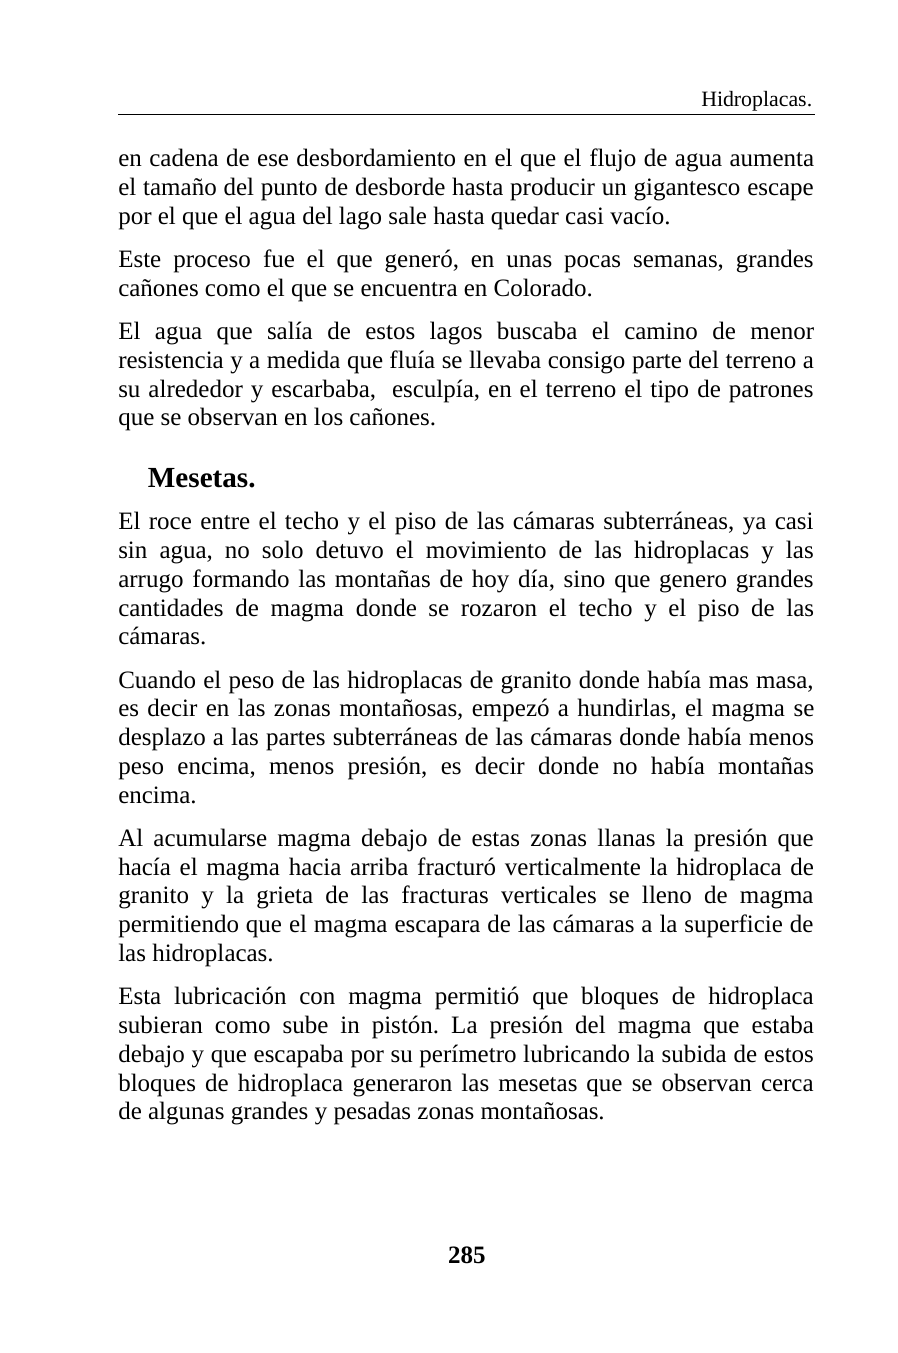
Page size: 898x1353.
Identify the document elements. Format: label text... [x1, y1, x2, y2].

text El roce entre el techo y el piso de las cámaras subterráneas, ya casi sin agua, no solo detuvo el movimiento de las hidroplacas y las arrugo formando las montañas de hoy día, sino que genero grandes cantidades de magma donde se rozaron el techo y el piso de las cámaras. [118, 506, 815, 650]
text en cadena de ese desbordamiento en el que el flujo de agua aumenta el tamaño del punto de desborde hasta producir un gigantesco escape por el que el agua del lago sale hasta quedar casi vacío. [118, 143, 815, 229]
text Esta lubricación con magma permitió que bloques de hidroplaca subieran como sube in pistón. La presión del magma que estaba debajo y que escapaba por su perímetro lubricando la subida de estos bloques de hidroplaca generaron las mesetas que se observan cerca de algunas grandes y pesadas zonas montañosas. [118, 981, 815, 1125]
subtitle Mesetas. [148, 460, 815, 494]
text El agua que salía de estos lagos buscaba el camino de menor resistencia y a medida que fluía se llevaba consigo parte del terreno a su alrededor y escarbaba, esculpía, en el terreno el tipo de patrones que se observan en los cañones. [118, 316, 815, 431]
text Al acumularse magma debajo de estas zonas llanas la presión que hacía el magma hacia arriba fracturó verticalmente la hidroplaca de granito y la grieta de las fracturas verticales se lleno de magma permitiendo que el magma escapara de las cámaras a la superficie de las hidroplacas. [118, 823, 815, 967]
text Este proceso fue el que generó, en unas pocas semanas, grandes cañones como el que se encuentra en Colorado. [118, 244, 815, 302]
text Cuando el peso de las hidroplacas de granito donde había mas masa, es decir en las zonas montañosas, empezó a hundirlas, el magma se desplazo a las partes subterráneas de las cámaras donde había menos peso encima, menos presión, es decir donde no había montañas encima. [118, 665, 815, 808]
